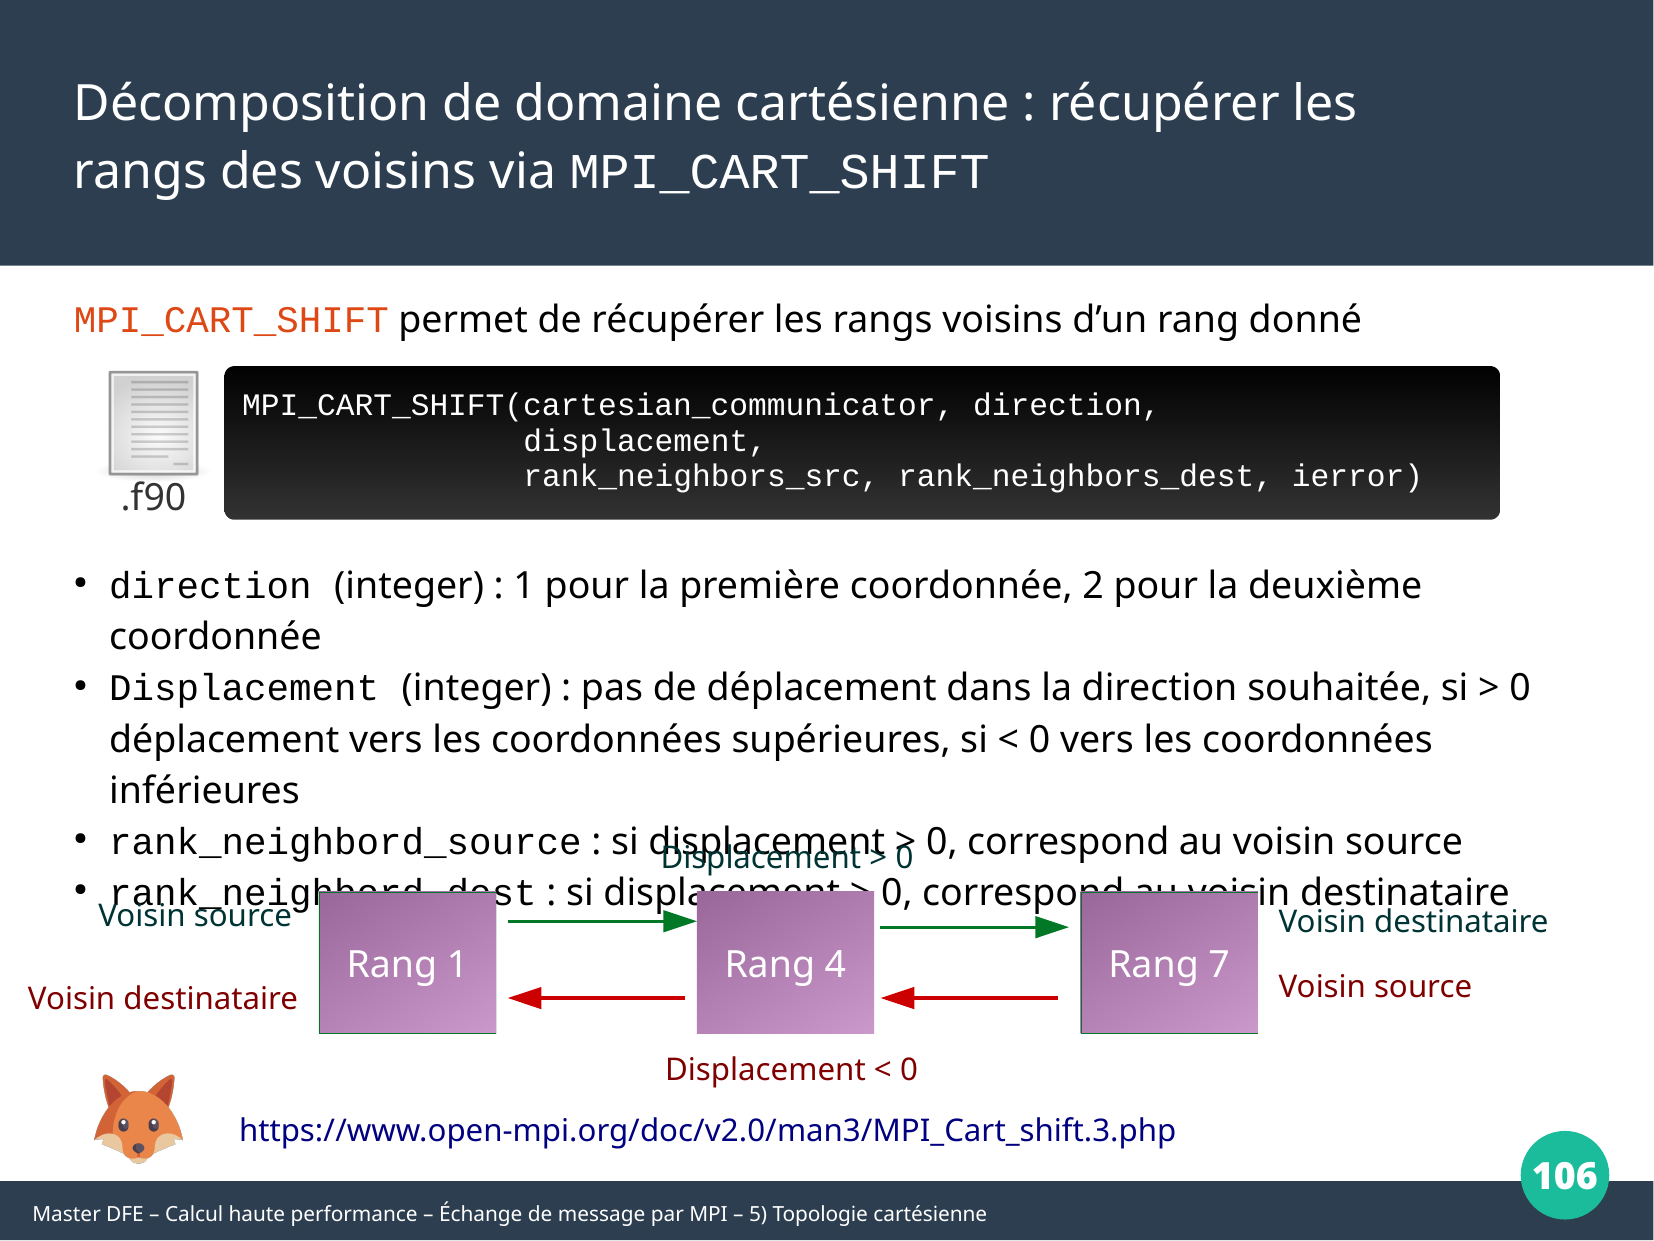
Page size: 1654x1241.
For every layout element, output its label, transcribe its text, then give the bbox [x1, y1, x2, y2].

text_box Voisin source [1263, 956, 1654, 1023]
text_box .f90 [76, 462, 231, 529]
text_box Décomposition de domaine cartésienne : récupérer les rangs des voisins via MPI_CART_SHIFT [59, 59, 1477, 211]
text_box Displacement < 0 [625, 1039, 934, 1105]
picture [94, 1074, 183, 1164]
text_box Voisin destinataire [5, 968, 313, 1034]
text_box MPI_CART_SHIFT(cartesian_communicator, direction, displacement, rank_neighbors_src, rank_neighbors_dest, ierror) [224, 366, 1501, 520]
text_box Master DFE – Calcul haute performance – Échange de message par MPI – 5) Topologie cartésienne [17, 1191, 1436, 1235]
text_box Displacement > 0 [620, 827, 963, 928]
text_box Rang 4 [696, 928, 875, 1034]
text_box https://www.open-mpi.org/doc/v2.0/man3/MPI_Cart_shift.3.php [224, 1100, 1489, 1170]
text_box MPI_CART_SHIFT permet de récupérer les rangs voisins d’un rang donné [59, 285, 1619, 355]
text_box Voisin destinataire [1263, 891, 1654, 956]
text_box Rang 7 [1080, 891, 1258, 1034]
text_box Rang 1 [318, 891, 497, 1034]
picture [94, 366, 213, 462]
text_box Voisin source [35, 885, 308, 952]
text_box direction (integer) : 1 pour la première coordonnée, 2 pour la deuxième coordonnée Displacement (integer) : pas de déplacement dans la direction souhaitée, si > 0 déplacement vers les coordonnées supérieures, si < 0 vers les coordonnées inférieures rank_neighbord_source : si displacement > 0, correspond au voisin source rank_neighbord_dest : si displacement > 0, correspond au voisin destinataire [59, 551, 1619, 824]
